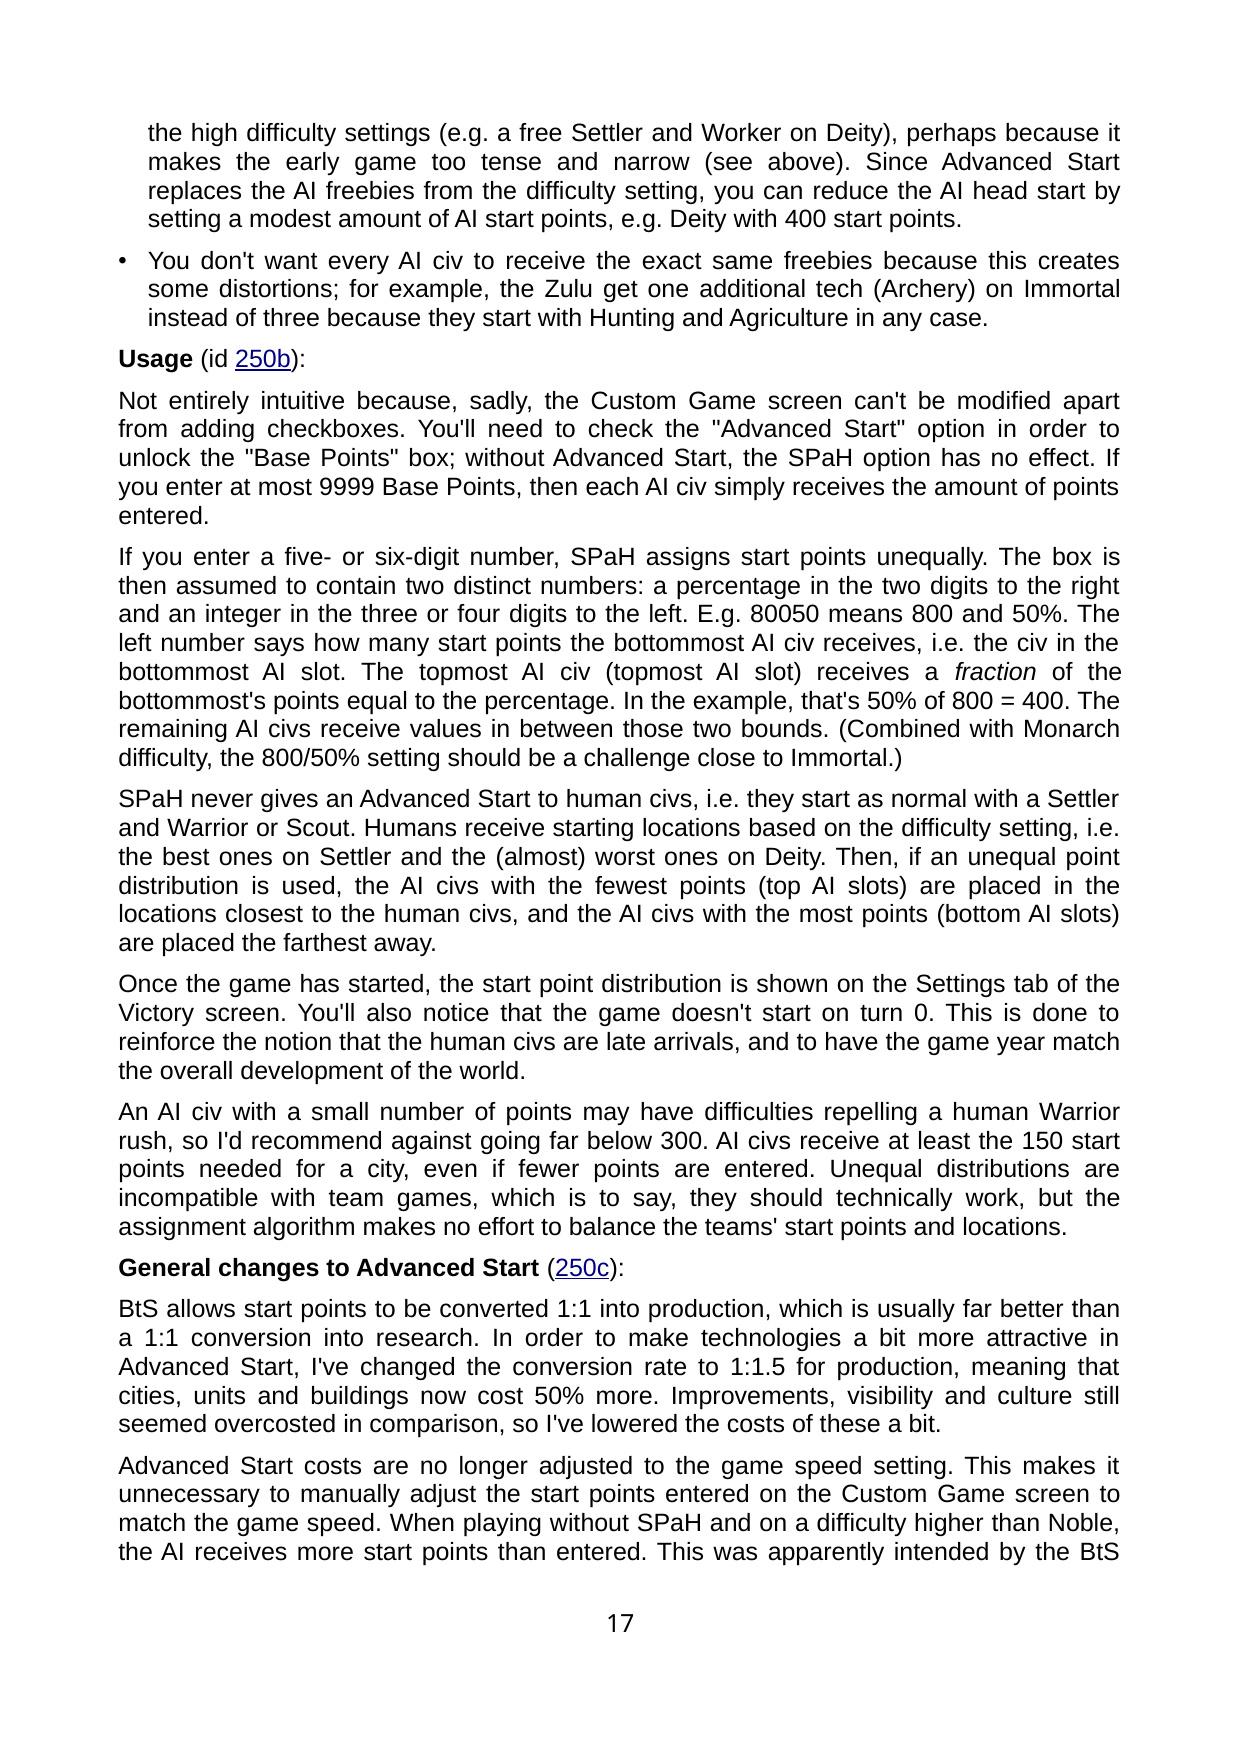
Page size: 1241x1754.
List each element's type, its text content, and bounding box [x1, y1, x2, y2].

text Once the game has started, the start point distribution is shown on the Settings tab of the Victory screen. You'll also notice that the game doesn't start on turn 0. This is done to reinforce the notion that the human civs are late arrivals, and to have the game year match the overall development of the world. [118, 969, 1122, 1084]
text General changes to Advanced Start (250c): [118, 1253, 1122, 1282]
text Usage (id 250b): [118, 344, 1122, 373]
text BtS allows start points to be converted 1:1 into production, which is usually far better than a 1:1 conversion into research. In order to make technologies a bit more attractive in Advanced Start, I've changed the conversion rate to 1:1.5 for production, meaning that cities, units and buildings now cost 50% more. Improvements, visibility and culture still seemed overcosted in comparison, so I've lowered the costs of these a bit. [118, 1294, 1122, 1438]
text Not entirely intuitive because, sadly, the Custom Game screen can't be modified apart from adding checkboxes. You'll need to check the "Advanced Start" option in order to unlock the "Base Points" box; without Advanced Start, the SPaH option has no effect. If you enter at most 9999 Base Points, then each AI civ simply receives the amount of points entered. [118, 386, 1122, 529]
text Advanced Start costs are no longer adjusted to the game speed setting. This makes it unnecessary to manually adjust the start points entered on the Custom Game screen to match the game speed. When playing without SPaH and on a difficulty higher than Noble, the AI receives more start points than entered. This was apparently intended by the BtS [118, 1451, 1122, 1566]
list the high difficulty settings (e.g. a free Settler and Worker on Deity), perhaps because it makes the early game too tense and narrow (see above). Since Advanced Start replaces the AI freebies from the difficulty setting, you can reduce the AI head start by setting a modest amount of AI start points, e.g. Deity with 400 start points. [118, 118, 1122, 233]
text SPaH never gives an Advanced Start to human civs, i.e. they start as normal with a Settler and Warrior or Scout. Humans receive starting locations based on the difficulty setting, i.e. the best ones on Settler and the (almost) worst ones on Deity. Then, if an unequal point distribution is used, the AI civs with the fewest points (top AI slots) are placed in the locations closest to the human civs, and the AI civs with the most points (bottom AI slots) are placed the farthest away. [118, 784, 1122, 957]
list You don't want every AI civ to receive the exact same freebies because this creates some distortions; for example, the Zulu get one additional tech (Archery) on Immortal instead of three because they start with Hunting and Agriculture in any case. [118, 246, 1122, 332]
text If you enter a five- or six-digit number, SPaH assigns start points unequally. The box is then assumed to contain two distinct numbers: a percentage in the two digits to the right and an integer in the three or four digits to the left. E.g. 80050 means 800 and 50%. The left number says how many start points the bottommost AI civ receives, i.e. the civ in the bottommost AI slot. The topmost AI civ (topmost AI slot) receives a fraction of the bottommost's points equal to the percentage. In the example, that's 50% of 800 = 400. The remaining AI civs receive values in between those two bounds. (Combined with Monarch difficulty, the 800/50% setting should be a challenge close to Immortal.) [118, 542, 1122, 772]
text An AI civ with a small number of points may have difficulties repelling a human Warrior rush, so I'd recommend against going far below 300. AI civs receive at least the 150 start points needed for a city, even if fewer points are entered. Unequal distributions are incompatible with team games, which is to say, they should technically work, but the assignment algorithm makes no effort to balance the teams' start points and locations. [118, 1097, 1122, 1241]
